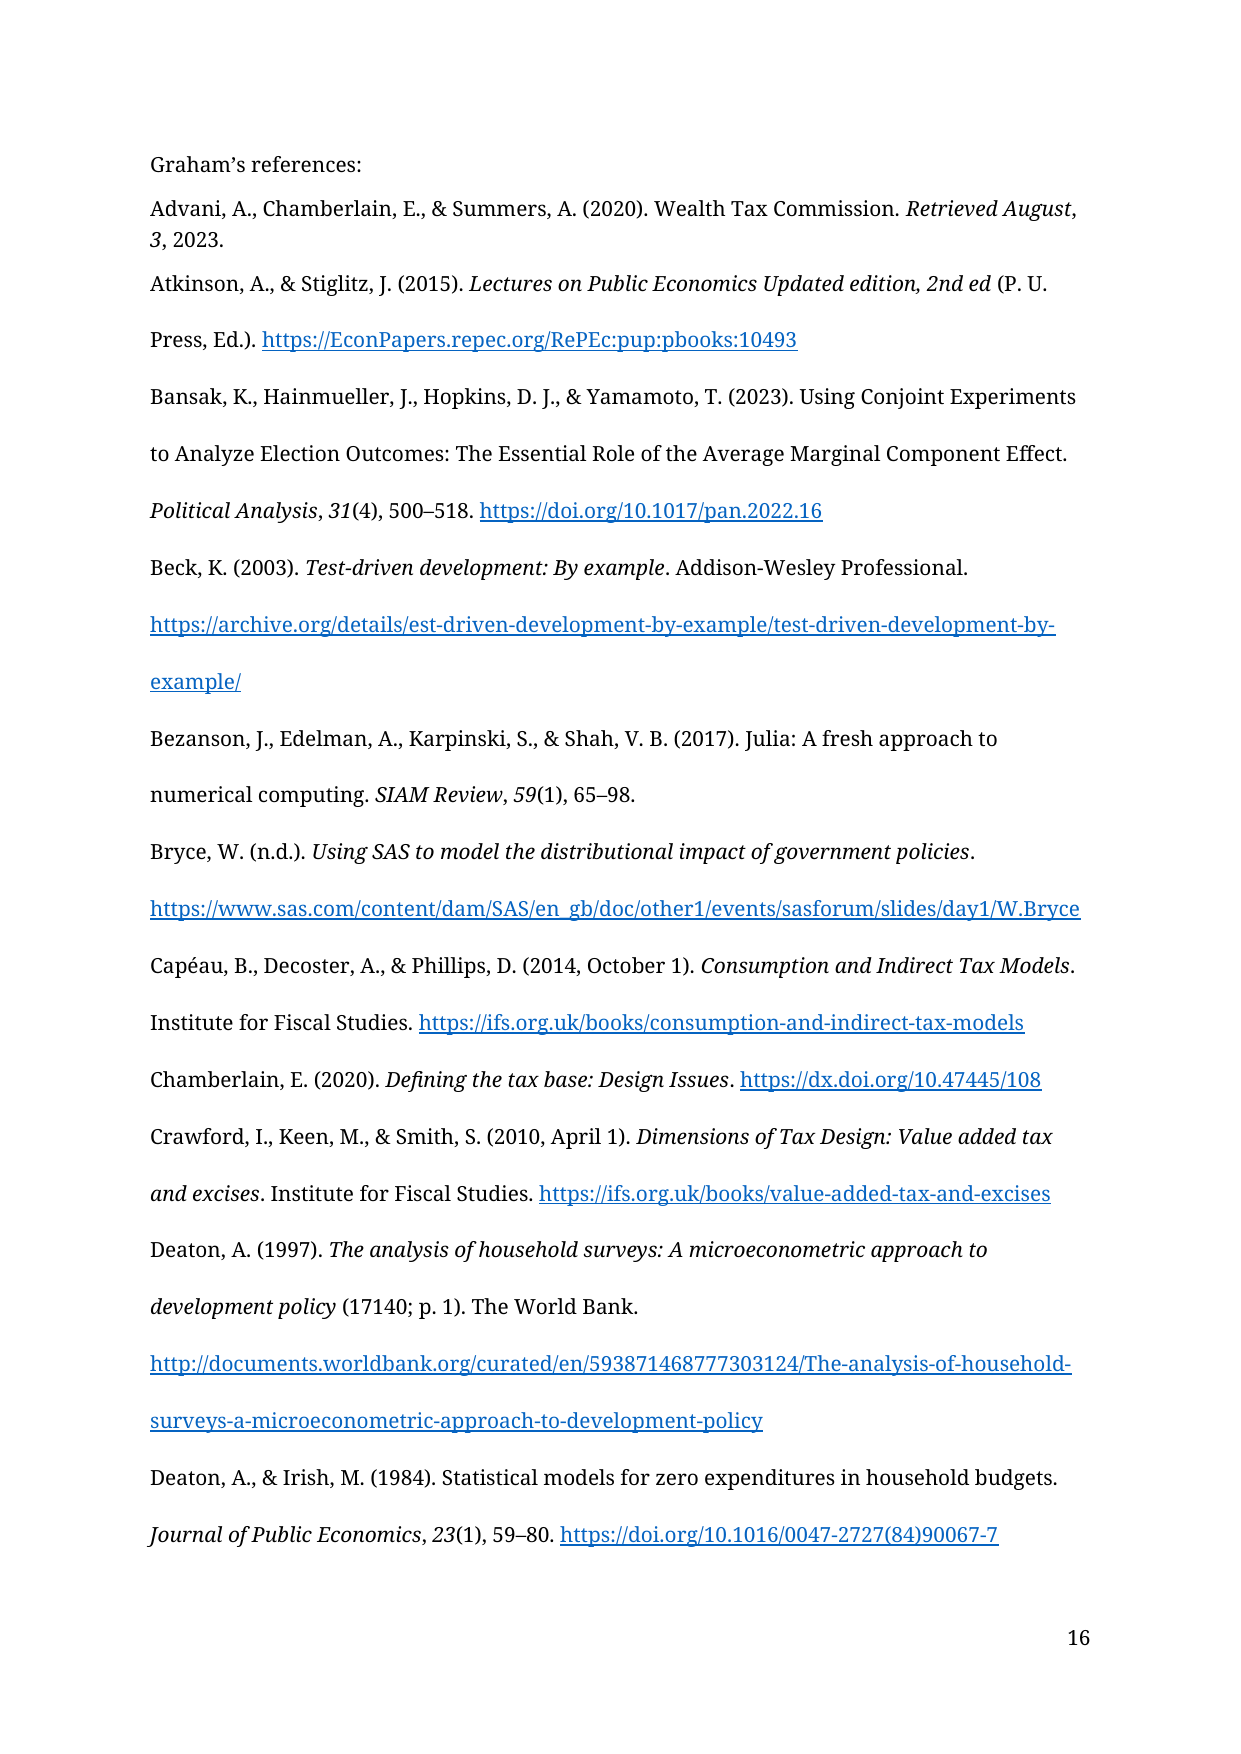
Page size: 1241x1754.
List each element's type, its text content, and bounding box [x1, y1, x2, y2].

text Deaton, A., & Irish, M. (1984). Statistical models for zero expenditures in household budgets. Journal of Public Economics, 23(1), 59–80. https://doi.org/10.1016/0047-2727(84)90067-7 [150, 1463, 1090, 1548]
text Bryce, W. (n.d.). Using SAS to model the distributional impact of government policies. https://www.sas.com/content/dam/SAS/en_gb/doc/other1/events/sasforum/slides/day1/W.Bryce [150, 837, 1090, 923]
text Bansak, K., Hainmueller, J., Hopkins, D. J., & Yamamoto, T. (2023). Using Conjoint Experiments to Analyze Election Outcomes: The Essential Role of the Average Marginal Component Effect. Political Analysis, 31(4), 500–518. https://doi.org/10.1017/pan.2022.16 [150, 382, 1090, 525]
text Chamberlain, E. (2020). Defining the tax base: Design Issues. https://dx.doi.org/10.47445/108 [150, 1065, 1090, 1093]
text Atkinson, A., & Stiglitz, J. (2015). Lectures on Public Economics Updated edition, 2nd ed (P. U. Press, Ed.). https://EconPapers.repec.org/RePEc:pup:pbooks:10493 [150, 269, 1090, 354]
text Capéau, B., Decoster, A., & Phillips, D. (2014, October 1). Consumption and Indirect Tax Models. Institute for Fiscal Studies. https://ifs.org.uk/books/consumption-and-indirect-tax-models [150, 951, 1090, 1037]
text Advani, A., Chamberlain, E., & Summers, A. (2020). Wealth Tax Commission. Retrieved August, 3, 2023. [150, 194, 1090, 253]
text Crawford, I., Keen, M., & Smith, S. (2010, April 1). Dimensions of Tax Design: Value added tax and excises. Institute for Fiscal Studies. https://ifs.org.uk/books/value-added-tax-and-excises [150, 1122, 1090, 1207]
text Bezanson, J., Edelman, A., Karpinski, S., & Shah, V. B. (2017). Julia: A fresh approach to numerical computing. SIAM Review, 59(1), 65–98. [150, 724, 1090, 809]
text Beck, K. (2003). Test-driven development: By example. Addison-Wesley Professional. https://archive.org/details/est-driven-development-by-example/test-driven-development-by-example/ [150, 553, 1090, 695]
text Deaton, A. (1997). The analysis of household surveys: A microeconometric approach to development policy (17140; p. 1). The World Bank. http://documents.worldbank.org/curated/en/593871468777303124/The-analysis-of-household-surveys-a-microeconometric-approach-to-development-policy [150, 1236, 1090, 1435]
text Graham’s references: [150, 150, 1090, 178]
